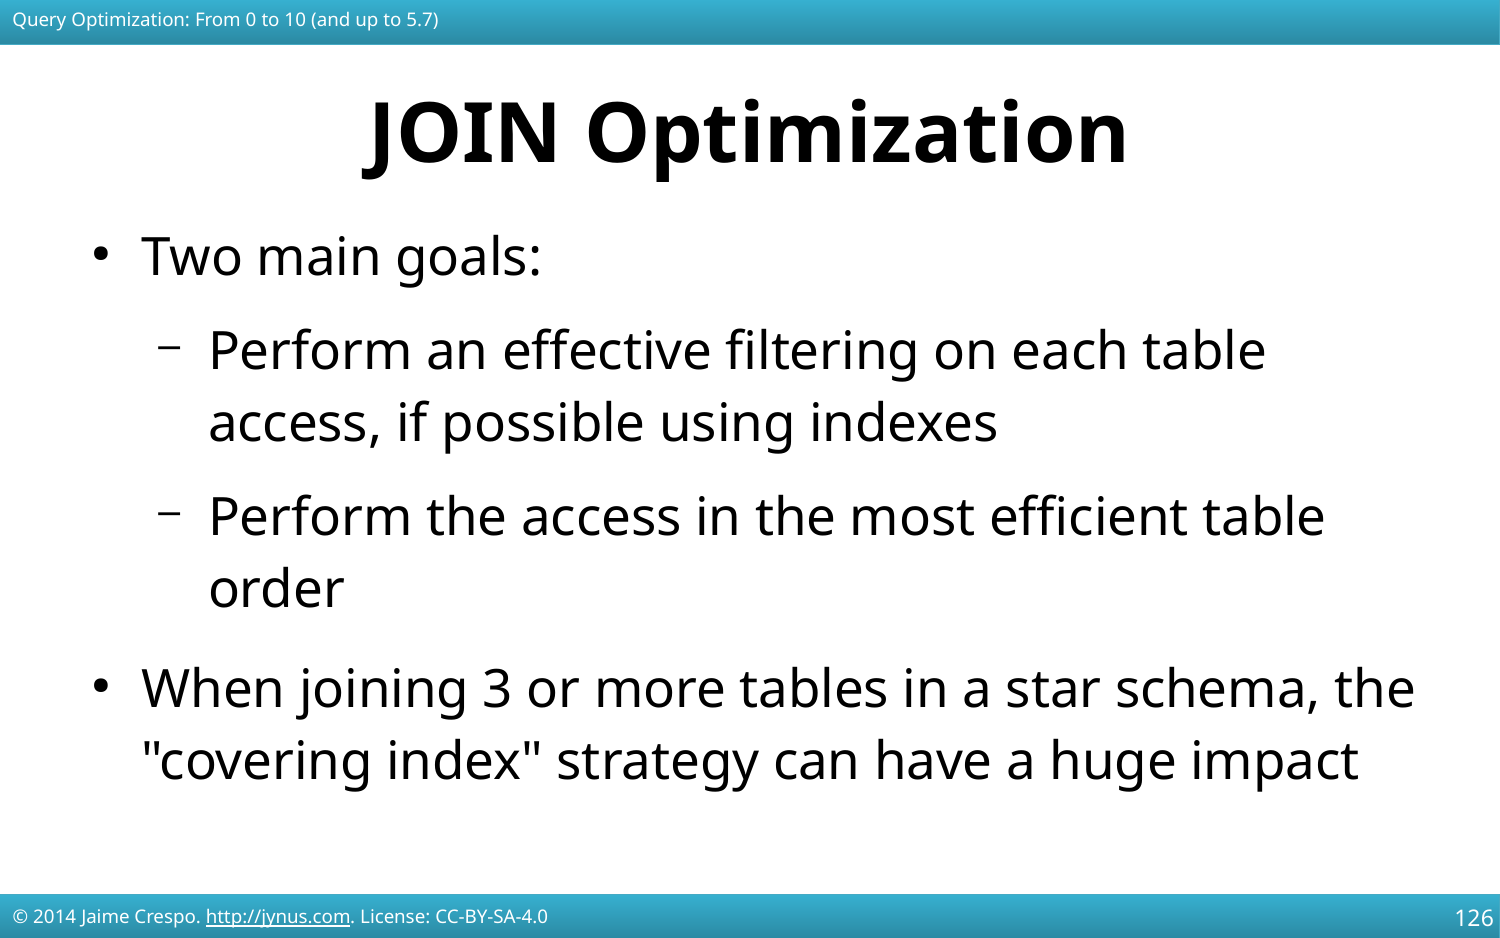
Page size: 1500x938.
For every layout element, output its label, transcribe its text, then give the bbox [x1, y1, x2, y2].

slide_number [1389, 896, 1490, 935]
list Two main goals: Perform an effective filtering on each table access, if possible using indexes Perform the access in the most efficient table order When joining 3 or more tables in a star schema, the "covering index" strategy can have a huge impact [75, 218, 1425, 876]
title JOIN Optimization [75, 51, 1425, 209]
